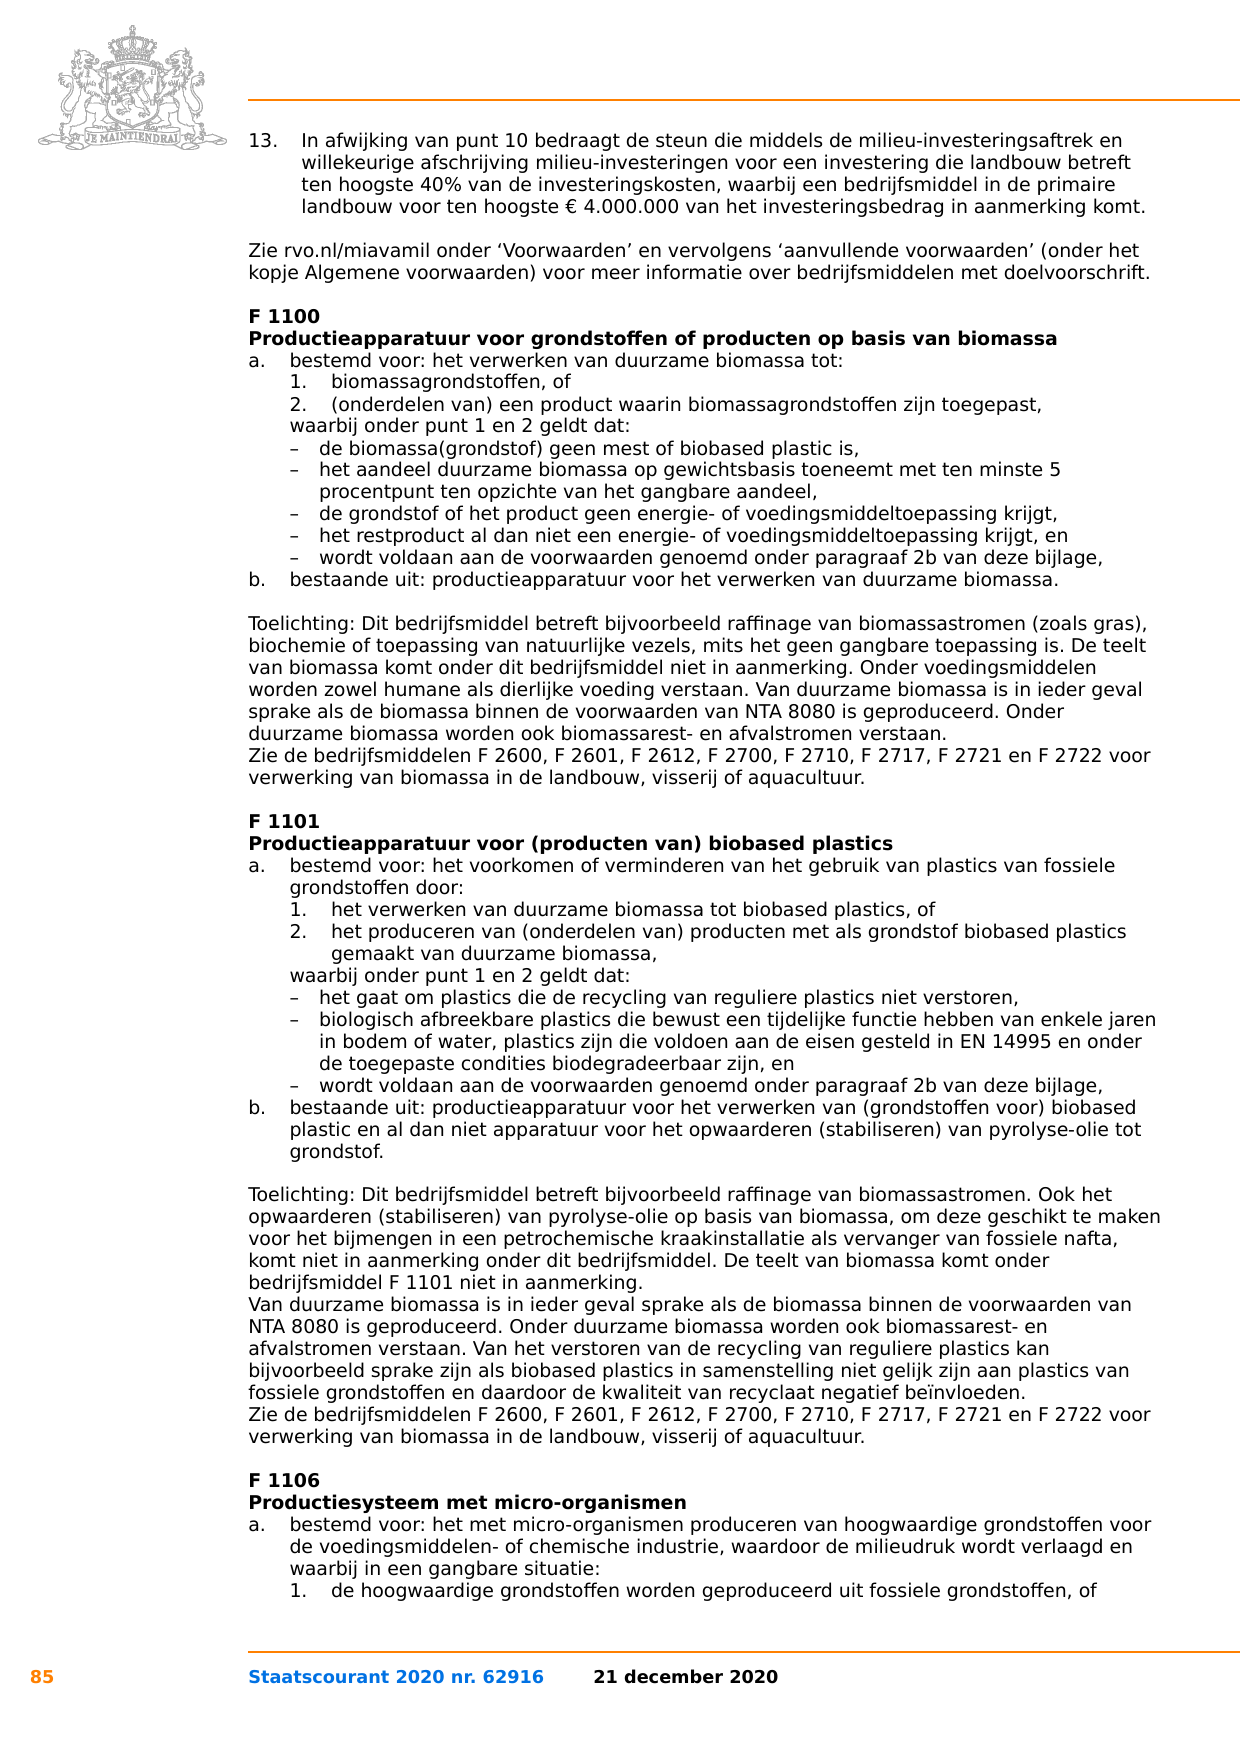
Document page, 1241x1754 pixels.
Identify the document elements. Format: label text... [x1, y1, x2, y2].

text a. bestemd voor: het met micro-organismen produceren van hoogwaardige grondstoffen voor de voedingsmiddelen- of chemische industrie, waardoor de milieudruk wordt verlaagd en waarbij in een gangbare situatie: [248, 1514, 1163, 1580]
picture [38, 25, 227, 150]
text – de biomassa(grondstof) geen mest of biobased plastic is, [289, 437, 1163, 459]
text Zie rvo.nl/miavamil onder ‘Voorwaarden’ en vervolgens ‘aanvullende voorwaarden’ (onder het kopje Algemene voorwaarden) voor meer informatie over bedrijfsmiddelen met doelvoorschrift. [248, 240, 1163, 284]
text Van duurzame biomassa is in ieder geval sprake als de biomassa binnen de voorwaarden van NTA 8080 is geproduceerd. Onder duurzame biomassa worden ook biomassarest- en afvalstromen verstaan. Van het verstoren van de recycling van reguliere plastics kan bijvoorbeeld sprake zijn als biobased plastics in samenstelling niet gelijk zijn aan plastics van fossiele grondstoffen en daardoor de kwaliteit van recyclaat negatief beïnvloeden. [248, 1294, 1163, 1404]
text 2. (onderdelen van) een product waarin biomassagrondstoffen zijn toegepast, [289, 393, 1163, 415]
text – het gaat om plastics die de recycling van reguliere plastics niet verstoren, [289, 987, 1163, 1009]
text Productiesysteem met micro-organismen [248, 1492, 1163, 1514]
text Productieapparatuur voor grondstoffen of producten op basis van biomassa [248, 327, 1163, 349]
text Toelichting: Dit bedrijfsmiddel betreft bijvoorbeeld raffinage van biomassastromen. Ook het opwaarderen (stabiliseren) van pyrolyse-olie op basis van biomassa, om deze geschikt te maken voor het bijmengen in een petrochemische kraakinstallatie als vervanger van fossiele nafta, komt niet in aanmerking onder dit bedrijfsmiddel. De teelt van biomassa komt onder bedrijfsmiddel F 1101 niet in aanmerking. [248, 1184, 1163, 1294]
text a. bestemd voor: het verwerken van duurzame biomassa tot: [248, 349, 1163, 371]
text 1. biomassagrondstoffen, of [289, 371, 1163, 393]
text waarbij onder punt 1 en 2 geldt dat: [289, 965, 1163, 987]
text – het aandeel duurzame biomassa op gewichtsbasis toeneemt met ten minste 5 procentpunt ten opzichte van het gangbare aandeel, [289, 459, 1163, 503]
text waarbij onder punt 1 en 2 geldt dat: [289, 415, 1163, 437]
text Toelichting: Dit bedrijfsmiddel betreft bijvoorbeeld raffinage van biomassastromen (zoals gras), biochemie of toepassing van natuurlijke vezels, mits het geen gangbare toepassing is. De teelt van biomassa komt onder dit bedrijfsmiddel niet in aanmerking. Onder voedingsmiddelen worden zowel humane als dierlijke voeding verstaan. Van duurzame biomassa is in ieder geval sprake als de biomassa binnen de voorwaarden van NTA 8080 is geproduceerd. Onder duurzame biomassa worden ook biomassarest- en afvalstromen verstaan. [248, 613, 1163, 745]
text – het restproduct al dan niet een energie- of voedingsmiddeltoepassing krijgt, en [289, 525, 1163, 547]
text 2. het produceren van (onderdelen van) producten met als grondstof biobased plastics gemaakt van duurzame biomassa, [289, 921, 1163, 965]
text 1. het verwerken van duurzame biomassa tot biobased plastics, of [289, 899, 1163, 921]
text a. bestemd voor: het voorkomen of verminderen van het gebruik van plastics van fossiele grondstoffen door: [248, 855, 1163, 899]
text Zie de bedrijfsmiddelen F 2600, F 2601, F 2612, F 2700, F 2710, F 2717, F 2721 en F 2722 voor verwerking van biomassa in de landbouw, visserij of aquacultuur. [248, 1404, 1163, 1448]
text – wordt voldaan aan de voorwaarden genoemd onder paragraaf 2b van deze bijlage, [289, 547, 1163, 569]
text F 1106 [248, 1470, 1163, 1492]
text F 1101 [248, 811, 1163, 833]
text F 1100 [248, 306, 1163, 327]
text b. bestaande uit: productieapparatuur voor het verwerken van (grondstoffen voor) biobased plastic en al dan niet apparatuur voor het opwaarderen (stabiliseren) van pyrolyse-olie tot grondstof. [248, 1097, 1163, 1162]
text Productieapparatuur voor (producten van) biobased plastics [248, 833, 1163, 855]
text Zie de bedrijfsmiddelen F 2600, F 2601, F 2612, F 2700, F 2710, F 2717, F 2721 en F 2722 voor verwerking van biomassa in de landbouw, visserij of aquacultuur. [248, 745, 1163, 789]
text 1. de hoogwaardige grondstoffen worden geproduceerd uit fossiele grondstoffen, of [289, 1580, 1163, 1602]
text – de grondstof of het product geen energie- of voedingsmiddeltoepassing krijgt, [289, 503, 1163, 525]
text 13. In afwijking van punt 10 bedraagt de steun die middels de milieu-investeringsaftrek en willekeurige afschrijving milieu-investeringen voor een investering die landbouw betreft ten hoogste 40% van de investeringskosten, waarbij een bedrijfsmiddel in de primaire landbouw voor ten hoogste € 4.000.000 van het investeringsbedrag in aanmerking komt. [248, 130, 1163, 218]
text – wordt voldaan aan de voorwaarden genoemd onder paragraaf 2b van deze bijlage, [289, 1074, 1163, 1097]
text – biologisch afbreekbare plastics die bewust een tijdelijke functie hebben van enkele jaren in bodem of water, plastics zijn die voldoen aan de eisen gesteld in EN 14995 en onder de toegepaste condities biodegradeerbaar zijn, en [289, 1009, 1163, 1074]
text b. bestaande uit: productieapparatuur voor het verwerken van duurzame biomassa. [248, 569, 1163, 591]
